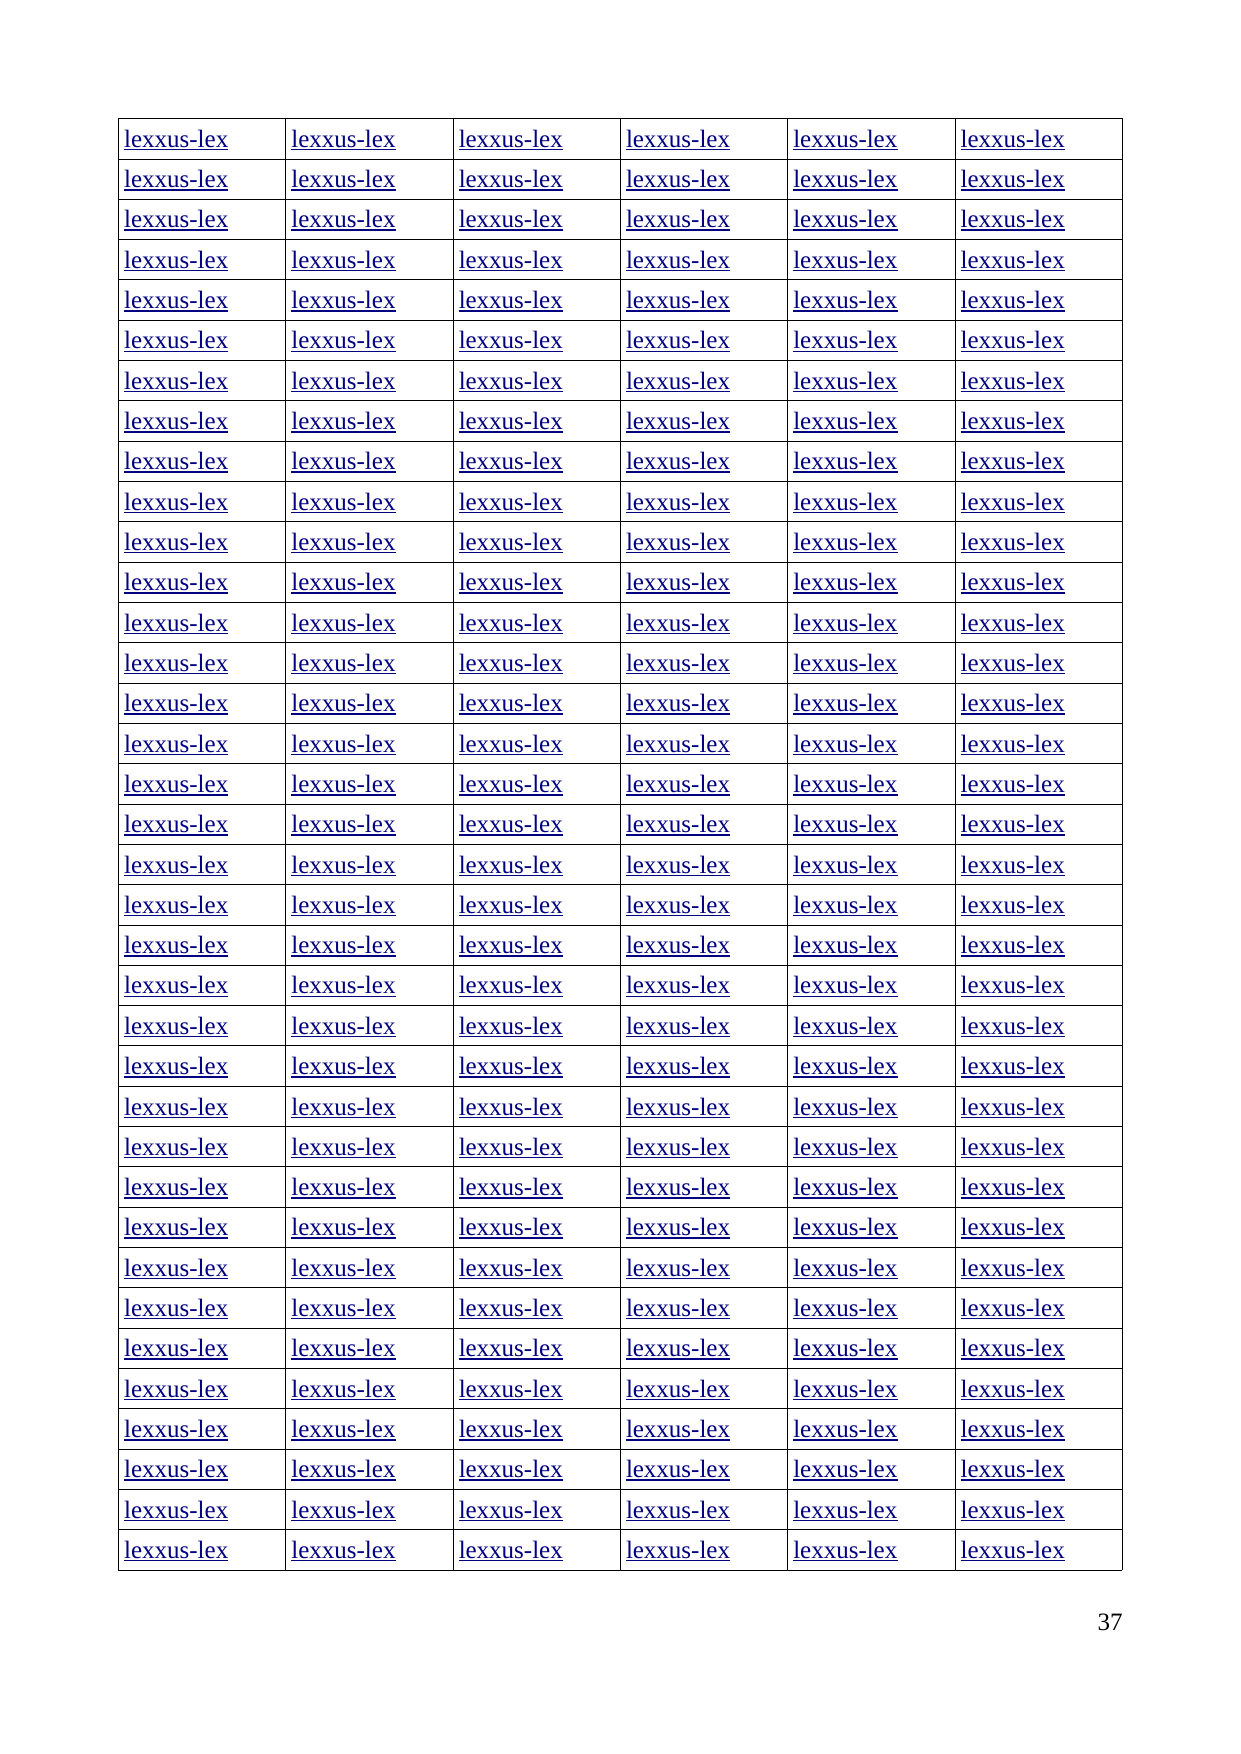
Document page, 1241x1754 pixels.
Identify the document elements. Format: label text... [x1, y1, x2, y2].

table_cell lexxus-lex [621, 442, 787, 481]
table_cell lexxus-lex [788, 442, 955, 481]
table_cell lexxus-lex [621, 1167, 787, 1207]
table_cell lexxus-lex [119, 1288, 285, 1328]
table_cell lexxus-lex [956, 764, 1122, 803]
table_cell lexxus-lex [286, 1006, 453, 1045]
table_cell lexxus-lex [286, 764, 453, 803]
table_cell lexxus-lex [956, 563, 1122, 602]
table_cell lexxus-lex [956, 603, 1122, 642]
table_cell lexxus-lex [119, 805, 285, 844]
table_cell lexxus-lex [788, 1046, 955, 1086]
table_cell lexxus-lex [286, 119, 453, 158]
table_header lexxus-lex [119, 643, 285, 683]
table_cell lexxus-lex [286, 885, 453, 924]
table_cell lexxus-lex [286, 845, 453, 884]
table_cell lexxus-lex [286, 1490, 453, 1529]
table_cell lexxus-lex [454, 1167, 620, 1207]
table_cell lexxus-lex [454, 724, 620, 763]
table_cell lexxus-lex [286, 684, 453, 723]
table_cell lexxus-lex [286, 724, 453, 763]
table_cell lexxus-lex [621, 1248, 787, 1287]
table_cell lexxus-lex [454, 563, 620, 602]
table_cell lexxus-lex [286, 805, 453, 844]
table_cell lexxus-lex [454, 603, 620, 642]
table_header lexxus-lex [788, 643, 955, 683]
table_cell lexxus-lex [454, 160, 620, 199]
table_cell lexxus-lex [454, 361, 620, 400]
table_cell lexxus-lex [788, 684, 955, 723]
table_cell lexxus-lex [956, 966, 1122, 1005]
table_cell lexxus-lex [956, 684, 1122, 723]
table_cell lexxus-lex [119, 1167, 285, 1207]
table_header lexxus-lex [621, 643, 787, 683]
table_cell lexxus-lex [286, 482, 453, 521]
table_cell lexxus-lex [286, 361, 453, 400]
table_cell lexxus-lex [119, 1248, 285, 1287]
table_cell lexxus-lex [788, 280, 955, 320]
table_cell lexxus-lex [119, 1369, 285, 1408]
table_cell lexxus-lex [956, 1450, 1122, 1489]
table_cell lexxus-lex [788, 240, 955, 279]
table_cell lexxus-lex [286, 401, 453, 441]
table_cell lexxus-lex [956, 845, 1122, 884]
table_cell lexxus-lex [454, 845, 620, 884]
table_cell lexxus-lex [956, 160, 1122, 199]
table_cell lexxus-lex [956, 1127, 1122, 1166]
table_cell lexxus-lex [454, 1288, 620, 1328]
table_cell lexxus-lex [621, 160, 787, 199]
table_cell lexxus-lex [956, 885, 1122, 924]
table_cell lexxus-lex [454, 1046, 620, 1086]
table_cell lexxus-lex [454, 200, 620, 239]
table_cell lexxus-lex [788, 1369, 955, 1408]
table_cell lexxus-lex [956, 724, 1122, 763]
table_cell lexxus-lex [956, 321, 1122, 360]
table_cell lexxus-lex [454, 240, 620, 279]
table_cell lexxus-lex [119, 1490, 285, 1529]
table_cell lexxus-lex [286, 1369, 453, 1408]
table_cell lexxus-lex [788, 1329, 955, 1368]
table_cell lexxus-lex [621, 1006, 787, 1045]
table_cell lexxus-lex [788, 482, 955, 521]
table_cell lexxus-lex [788, 1288, 955, 1328]
table_cell lexxus-lex [956, 280, 1122, 320]
table_cell lexxus-lex [286, 522, 453, 562]
table_cell lexxus-lex [621, 603, 787, 642]
table_cell lexxus-lex [788, 1409, 955, 1448]
table_cell lexxus-lex [956, 1288, 1122, 1328]
table_cell lexxus-lex [788, 966, 955, 1005]
table_cell lexxus-lex [286, 321, 453, 360]
table_cell lexxus-lex [788, 724, 955, 763]
table_cell lexxus-lex [621, 321, 787, 360]
table_cell lexxus-lex [956, 482, 1122, 521]
table_cell lexxus-lex [119, 321, 285, 360]
table_cell lexxus-lex [788, 845, 955, 884]
table_cell lexxus-lex [956, 1409, 1122, 1448]
table_cell lexxus-lex [621, 1450, 787, 1489]
table_cell lexxus-lex [621, 684, 787, 723]
table_cell lexxus-lex [286, 442, 453, 481]
table_cell lexxus-lex [788, 1248, 955, 1287]
table_cell lexxus-lex [119, 200, 285, 239]
table_cell lexxus-lex [286, 1046, 453, 1086]
table_cell lexxus-lex [454, 482, 620, 521]
table_cell lexxus-lex [286, 1248, 453, 1287]
table_cell lexxus-lex [454, 1530, 620, 1569]
table_cell lexxus-lex [788, 1490, 955, 1529]
table_cell lexxus-lex [621, 200, 787, 239]
table_cell lexxus-lex [788, 1087, 955, 1126]
table_cell lexxus-lex [788, 321, 955, 360]
table_cell lexxus-lex [621, 361, 787, 400]
table_cell lexxus-lex [956, 442, 1122, 481]
table_cell lexxus-lex [788, 1006, 955, 1045]
table_cell lexxus-lex [956, 522, 1122, 562]
table_cell lexxus-lex [119, 442, 285, 481]
table_cell lexxus-lex [621, 926, 787, 965]
table_cell lexxus-lex [956, 401, 1122, 441]
table_cell lexxus-lex [621, 1530, 787, 1569]
table_cell lexxus-lex [286, 603, 453, 642]
table_cell lexxus-lex [621, 119, 787, 158]
table_cell lexxus-lex [788, 926, 955, 965]
table_cell lexxus-lex [454, 1248, 620, 1287]
table_cell lexxus-lex [286, 1127, 453, 1166]
table_cell lexxus-lex [788, 200, 955, 239]
table_cell lexxus-lex [286, 1530, 453, 1569]
table_cell lexxus-lex [621, 885, 787, 924]
table_cell lexxus-lex [621, 280, 787, 320]
table_cell lexxus-lex [119, 401, 285, 441]
table_cell lexxus-lex [119, 1530, 285, 1569]
table_cell lexxus-lex [119, 280, 285, 320]
table_cell lexxus-lex [119, 885, 285, 924]
table_cell lexxus-lex [119, 1006, 285, 1045]
table_cell lexxus-lex [956, 805, 1122, 844]
table_cell lexxus-lex [119, 160, 285, 199]
table_cell lexxus-lex [956, 1490, 1122, 1529]
table_cell lexxus-lex [454, 119, 620, 158]
table_cell lexxus-lex [119, 563, 285, 602]
table_cell lexxus-lex [956, 1167, 1122, 1207]
table_cell lexxus-lex [119, 1450, 285, 1489]
table_cell lexxus-lex [119, 764, 285, 803]
table_cell lexxus-lex [119, 522, 285, 562]
table_cell lexxus-lex [956, 240, 1122, 279]
table_cell lexxus-lex [119, 845, 285, 884]
table_cell lexxus-lex [621, 724, 787, 763]
table_cell lexxus-lex [286, 966, 453, 1005]
table_cell lexxus-lex [119, 482, 285, 521]
table_cell lexxus-lex [454, 966, 620, 1005]
table_cell lexxus-lex [788, 805, 955, 844]
table_cell lexxus-lex [119, 1329, 285, 1368]
table_cell lexxus-lex [454, 926, 620, 965]
table_cell lexxus-lex [621, 1087, 787, 1126]
table_cell lexxus-lex [788, 1530, 955, 1569]
table_cell lexxus-lex [788, 1208, 955, 1247]
table_cell lexxus-lex [956, 1329, 1122, 1368]
table_cell lexxus-lex [956, 1087, 1122, 1126]
table_cell lexxus-lex [454, 442, 620, 481]
table_cell lexxus-lex [454, 1127, 620, 1166]
table_cell lexxus-lex [788, 119, 955, 158]
table_cell lexxus-lex [454, 1409, 620, 1448]
table_cell lexxus-lex [621, 240, 787, 279]
table_cell lexxus-lex [454, 1329, 620, 1368]
table_cell lexxus-lex [286, 1409, 453, 1448]
table_cell lexxus-lex [454, 764, 620, 803]
table_cell lexxus-lex [621, 1369, 787, 1408]
table_cell lexxus-lex [286, 1208, 453, 1247]
table_cell lexxus-lex [119, 966, 285, 1005]
table_cell lexxus-lex [956, 1208, 1122, 1247]
table_cell lexxus-lex [621, 1208, 787, 1247]
table_cell lexxus-lex [286, 1087, 453, 1126]
table_cell lexxus-lex [286, 1329, 453, 1368]
table_cell lexxus-lex [621, 401, 787, 441]
table_cell lexxus-lex [621, 482, 787, 521]
table_cell lexxus-lex [788, 1450, 955, 1489]
table_cell lexxus-lex [621, 1288, 787, 1328]
table_cell lexxus-lex [286, 926, 453, 965]
table_cell lexxus-lex [788, 885, 955, 924]
table_cell lexxus-lex [286, 280, 453, 320]
table_cell lexxus-lex [119, 361, 285, 400]
table_cell lexxus-lex [119, 1208, 285, 1247]
table_cell lexxus-lex [788, 401, 955, 441]
table_cell lexxus-lex [621, 563, 787, 602]
table_header lexxus-lex [286, 643, 453, 683]
table_cell lexxus-lex [956, 200, 1122, 239]
table_cell lexxus-lex [956, 926, 1122, 965]
table_cell lexxus-lex [119, 684, 285, 723]
table_cell lexxus-lex [956, 361, 1122, 400]
table_cell lexxus-lex [621, 1409, 787, 1448]
table_cell lexxus-lex [956, 119, 1122, 158]
table_cell lexxus-lex [621, 764, 787, 803]
table_cell lexxus-lex [621, 1127, 787, 1166]
table_cell lexxus-lex [788, 1167, 955, 1207]
table_cell lexxus-lex [454, 885, 620, 924]
table_cell lexxus-lex [119, 1087, 285, 1126]
table_cell lexxus-lex [286, 200, 453, 239]
table_cell lexxus-lex [621, 966, 787, 1005]
table_cell lexxus-lex [454, 1087, 620, 1126]
table_cell lexxus-lex [119, 1046, 285, 1086]
table_cell lexxus-lex [621, 1490, 787, 1529]
table_cell lexxus-lex [788, 563, 955, 602]
table_cell lexxus-lex [119, 119, 285, 158]
table_cell lexxus-lex [788, 160, 955, 199]
table_cell lexxus-lex [119, 240, 285, 279]
table_cell lexxus-lex [621, 1046, 787, 1086]
table_cell lexxus-lex [454, 401, 620, 441]
table_cell lexxus-lex [956, 1046, 1122, 1086]
table_cell lexxus-lex [454, 1208, 620, 1247]
table_cell lexxus-lex [454, 805, 620, 844]
table_cell lexxus-lex [788, 603, 955, 642]
table_cell lexxus-lex [788, 764, 955, 803]
table_cell lexxus-lex [454, 522, 620, 562]
table_cell lexxus-lex [286, 160, 453, 199]
table_cell lexxus-lex [454, 1490, 620, 1529]
table_cell lexxus-lex [788, 522, 955, 562]
table_cell lexxus-lex [454, 280, 620, 320]
table_cell lexxus-lex [454, 1450, 620, 1489]
table_cell lexxus-lex [286, 563, 453, 602]
table_cell lexxus-lex [788, 361, 955, 400]
table_cell lexxus-lex [119, 926, 285, 965]
table_cell lexxus-lex [956, 1369, 1122, 1408]
table_cell lexxus-lex [621, 1329, 787, 1368]
table_cell lexxus-lex [286, 240, 453, 279]
table_cell lexxus-lex [621, 805, 787, 844]
table_cell lexxus-lex [956, 1006, 1122, 1045]
table_cell lexxus-lex [454, 1006, 620, 1045]
table_cell lexxus-lex [956, 1248, 1122, 1287]
table_cell lexxus-lex [788, 1127, 955, 1166]
table_header lexxus-lex [956, 643, 1122, 683]
table_cell lexxus-lex [621, 522, 787, 562]
table_cell lexxus-lex [119, 724, 285, 763]
table_cell lexxus-lex [119, 1409, 285, 1448]
table_cell lexxus-lex [286, 1288, 453, 1328]
table_cell lexxus-lex [454, 321, 620, 360]
table_cell lexxus-lex [454, 1369, 620, 1408]
table_cell lexxus-lex [956, 1530, 1122, 1569]
table_cell lexxus-lex [119, 1127, 285, 1166]
table_cell lexxus-lex [454, 684, 620, 723]
table_cell lexxus-lex [119, 603, 285, 642]
table_cell lexxus-lex [286, 1450, 453, 1489]
table_cell lexxus-lex [286, 1167, 453, 1207]
table_header lexxus-lex [454, 643, 620, 683]
table_cell lexxus-lex [621, 845, 787, 884]
